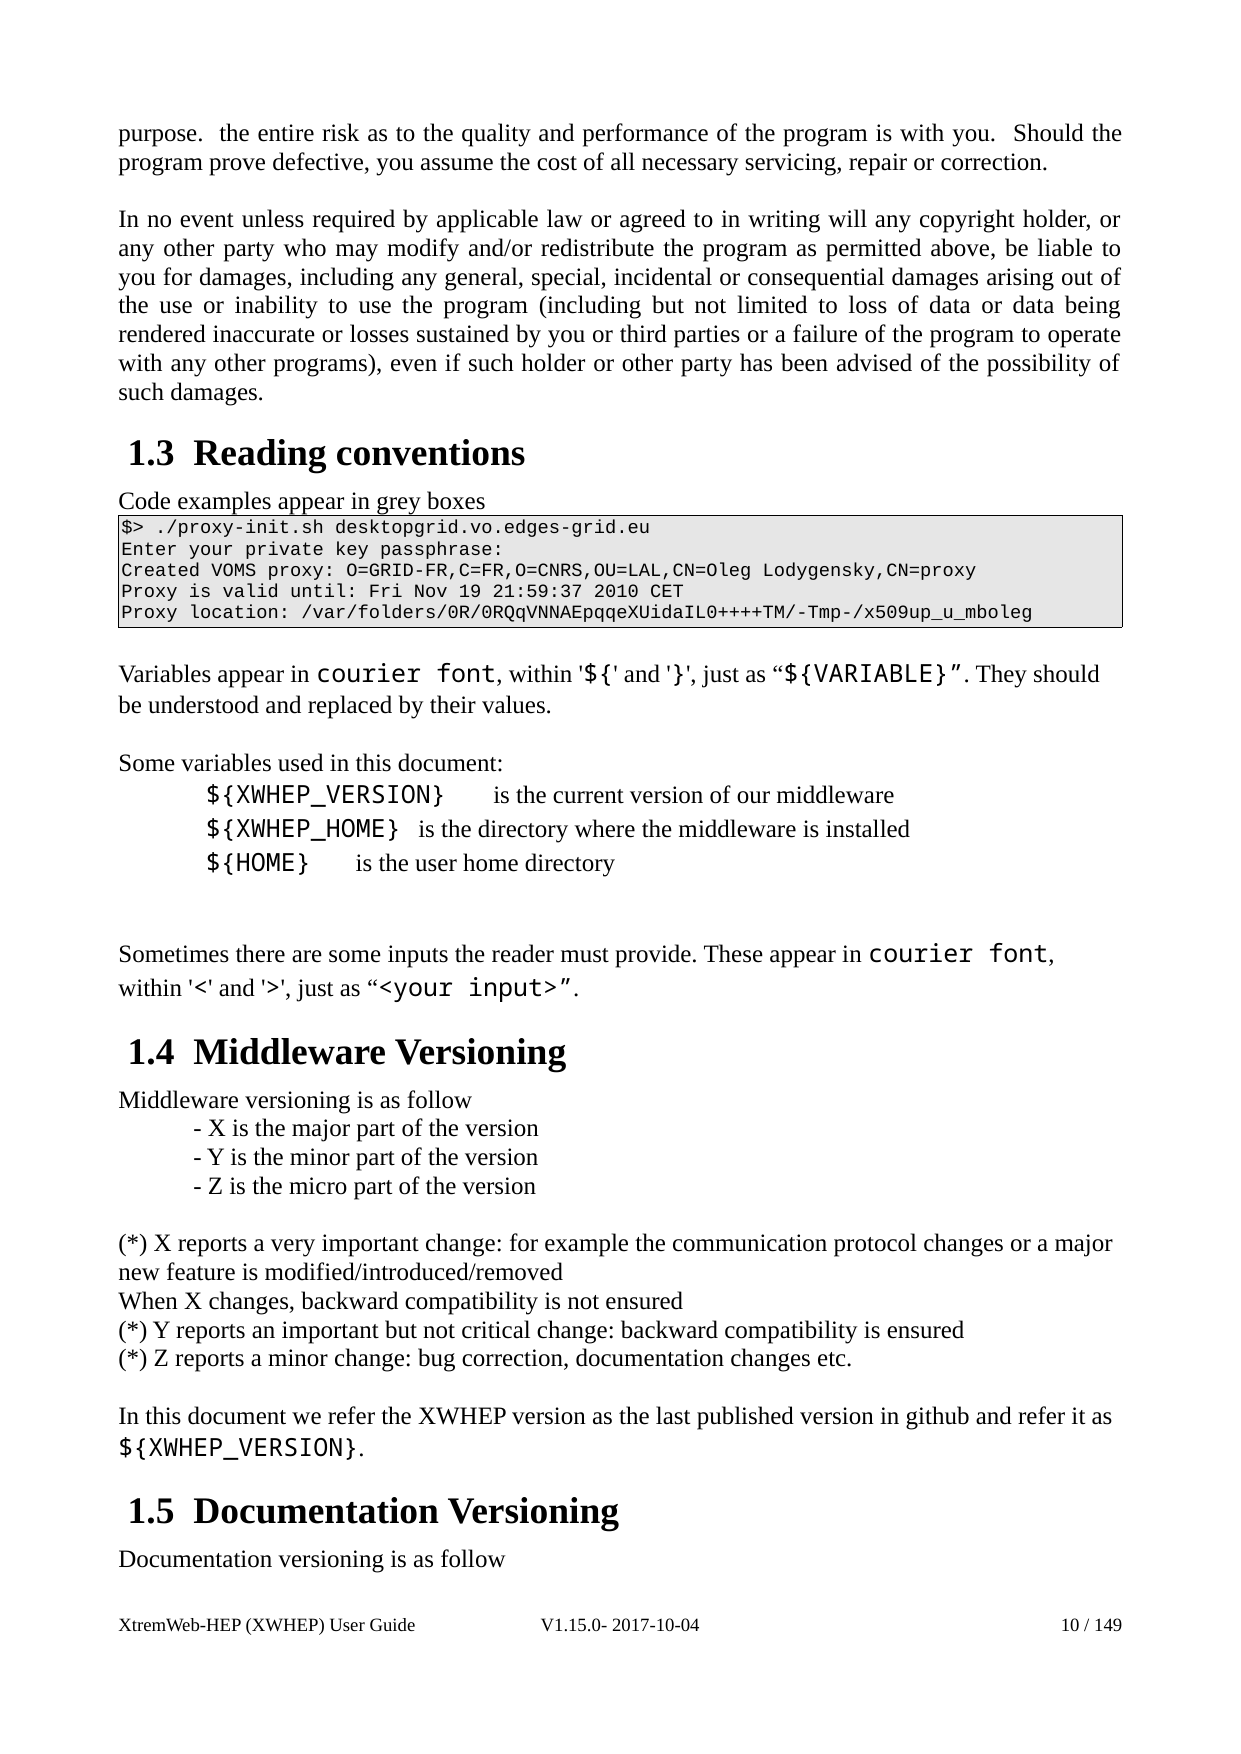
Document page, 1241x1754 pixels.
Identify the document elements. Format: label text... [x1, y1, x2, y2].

text Sometimes there are some inputs the reader must provide. These appear in courier font, within '<' and '>', just as “<your input>”. [118, 936, 1122, 1004]
text ${XWHEP_VERSION} is the current version of our middleware [206, 776, 1122, 810]
text Proxy is valid until: Fri Nov 19 21:59:37 2010 CET [119, 579, 1122, 600]
text - X is the major part of the version [118, 1113, 1122, 1142]
text (*) X reports a very important change: for example the communication protocol changes or a major new feature is modified/introduced/removed [118, 1228, 1122, 1286]
text Code examples appear in grey boxes [118, 486, 1122, 515]
text - Z is the micro part of the version [118, 1171, 1122, 1200]
text Some variables used in this document: [118, 748, 1122, 776]
text PURPOSE. THE ENTIRE RISK AS TO THE QUALITY AND PERFORMANCE OF THE PROGRAM IS WITH YOU. SHOULD THE PROGRAM PROVE DEFECTIVE, YOU ASSUME THE COST OF ALL NECESSARY SERVICING, REPAIR OR CORRECTION. [118, 118, 1122, 176]
text (*) Y reports an important but not critical change: backward compatibility is ensured [118, 1315, 1122, 1343]
text In this document we refer the XWHEP version as the last published version in github and refer it as ${XWHEP_VERSION}. [118, 1401, 1122, 1464]
text When X changes, backward compatibility is not ensured [118, 1286, 1122, 1315]
subtitle Middleware Versioning [118, 1029, 1122, 1072]
subtitle Documentation Versioning [118, 1489, 1122, 1532]
text $> ./proxy-init.sh desktopgrid.vo.edges-grid.eu [119, 516, 1122, 536]
text Created VOMS proxy: O=GRID-FR,C=FR,O=CNRS,OU=LAL,CN=Oleg Lodygensky,CN=proxy [119, 557, 1122, 579]
text - Y is the minor part of the version [118, 1142, 1122, 1171]
text ${HOME} is the user home directory [206, 844, 1122, 878]
subtitle Reading conventions [118, 431, 1122, 474]
text Middleware versioning is as follow [118, 1085, 1122, 1113]
text (*) Z reports a minor change: bug correction, documentation changes etc. [118, 1343, 1122, 1372]
text IN NO EVENT UNLESS REQUIRED BY APPLICABLE LAW OR AGREED TO IN WRITING WILL ANY COPYRIGHT HOLDER, OR ANY OTHER PARTY WHO MAY MODIFY AND/OR REDISTRIBUTE THE PROGRAM AS PERMITTED ABOVE, BE LIABLE TO YOU FOR DAMAGES, INCLUDING ANY GENERAL, SPECIAL, INCIDENTAL OR CONSEQUENTIAL DAMAGES ARISING OUT OF THE USE OR INABILITY TO USE THE PROGRAM (INCLUDING BUT NOT LIMITED TO LOSS OF DATA OR DATA BEING RENDERED INACCURATE OR LOSSES SUSTAINED BY YOU OR THIRD PARTIES OR A FAILURE OF THE PROGRAM TO OPERATE WITH ANY OTHER PROGRAMS), EVEN IF SUCH HOLDER OR OTHER PARTY HAS BEEN ADVISED OF THE POSSIBILITY OF SUCH DAMAGES. [118, 204, 1122, 406]
text Variables appear in courier font, within '${' and '}', just as “${VARIABLE}”. They should be understood and replaced by their values. [118, 656, 1122, 719]
text ${XWHEP_HOME} is the directory where the middleware is installed [206, 810, 1122, 844]
text Proxy location: /var/folders/0R/0RQqVNNAEpqqeXUidaIL0++++TM/-Tmp-/x509up_u_mboleg [119, 600, 1122, 627]
text Enter your private key passphrase: [119, 536, 1122, 557]
text Documentation versioning is as follow [118, 1544, 1122, 1573]
